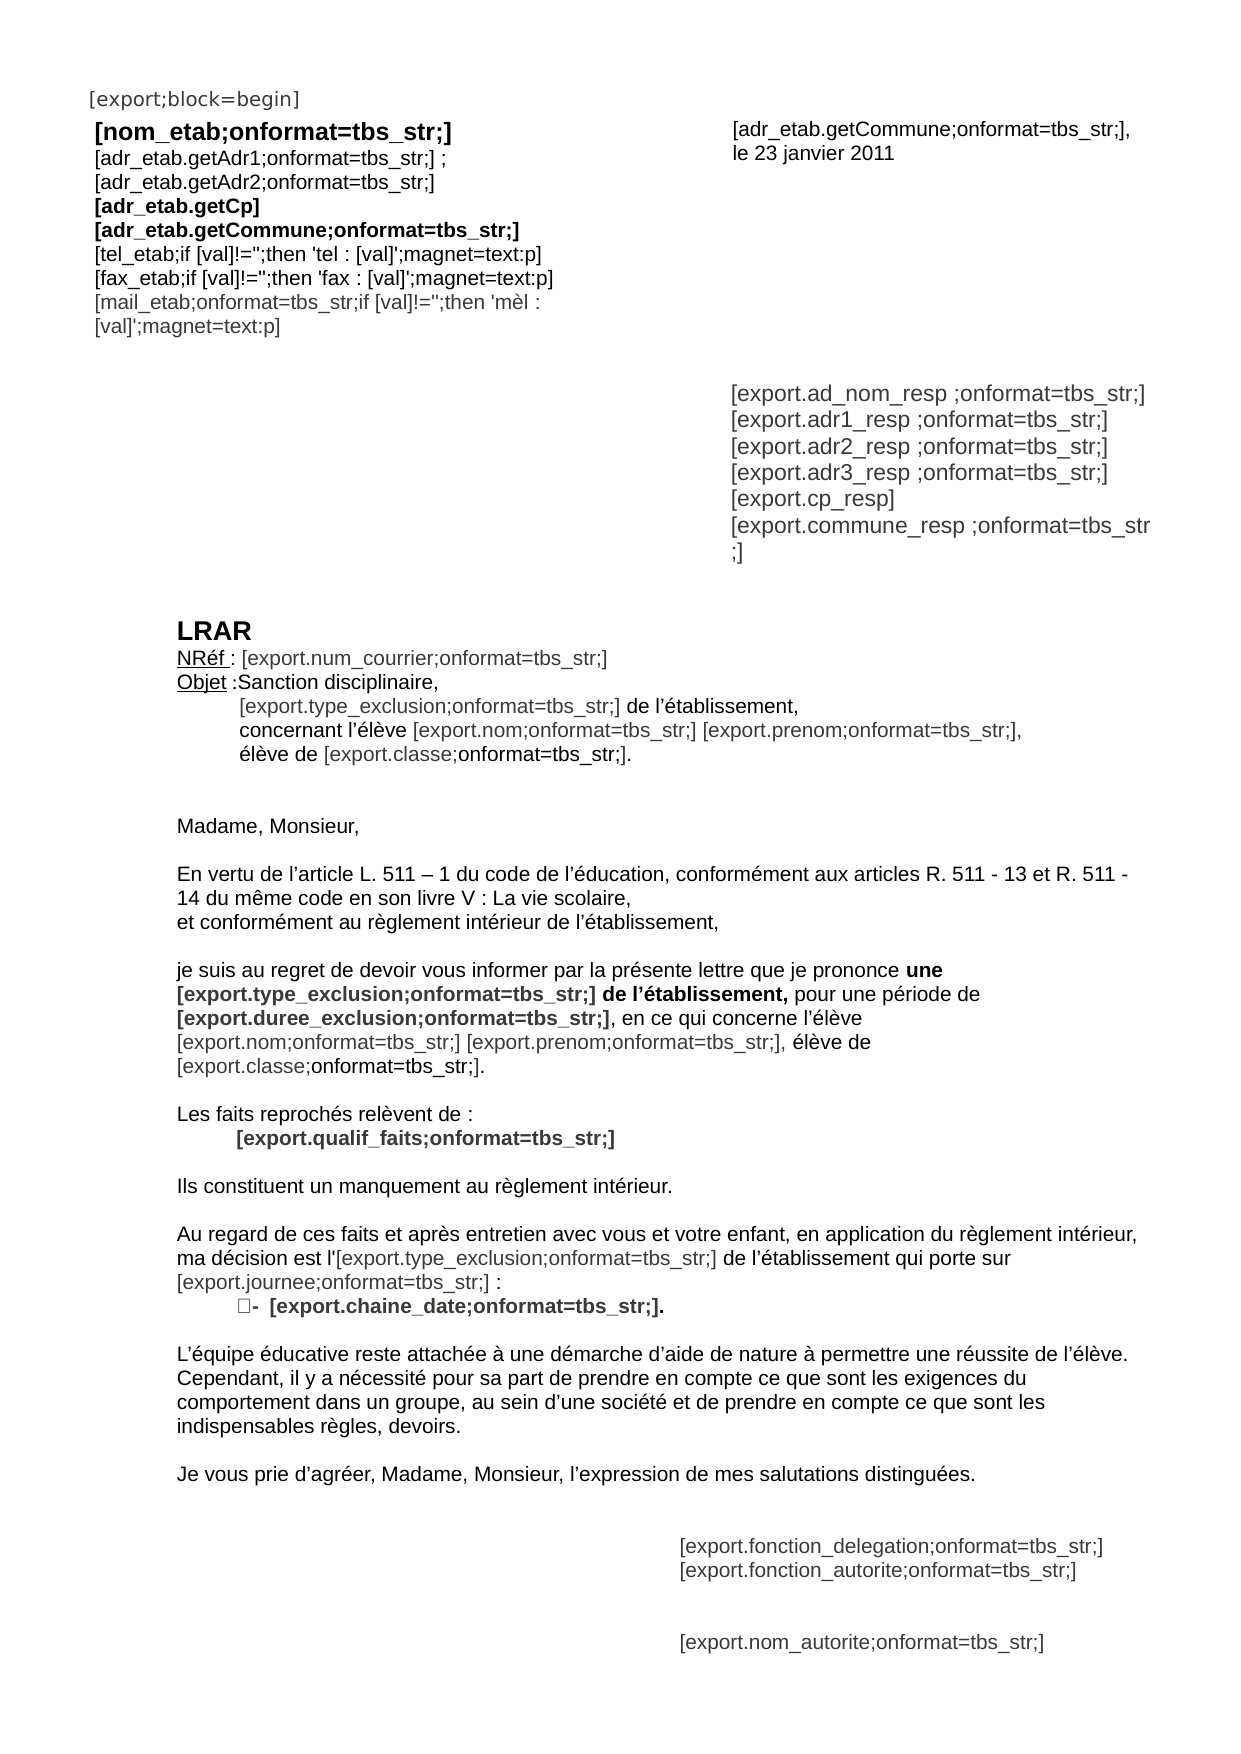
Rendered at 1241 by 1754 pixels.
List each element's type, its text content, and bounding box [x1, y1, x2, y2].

text Au regard de ces faits et après entretien avec vous et votre enfant, en application du règlement intérieur, ma décision est l'[export.type_exclusion;onformat=tbs_str;] de l’établissement qui porte sur [export.journee;onformat=tbs_str;] : [177, 1222, 1152, 1294]
text Les faits reprochés relèvent de : [177, 1102, 1152, 1126]
text [export.cp_resp] [export.commune_resp ;onformat=tbs_str;] [731, 485, 1152, 564]
text [export.fonction_autorite;onformat=tbs_str;] [679, 1558, 1152, 1582]
text [export.adr2_resp ;onformat=tbs_str;] [731, 433, 1152, 459]
text [export;block=begin] [88, 88, 1152, 112]
text En vertu de l’article L. 511 – 1 du code de l’éducation, conformément aux articles R. 511 - 13 et R. 511 - 14 du même code en son livre V : La vie scolaire, [177, 862, 1152, 910]
text Madame, Monsieur, [177, 814, 1152, 838]
text Ils constituent un manquement au règlement intérieur. [177, 1174, 1152, 1198]
text [export.nom_autorite;onformat=tbs_str;] [679, 1630, 1152, 1654]
text je suis au regret de devoir vous informer par la présente lettre que je prononce une [export.type_exclusion;onformat=tbs_str;] de l’établissement, pour une période de [export.duree_exclusion;onformat=tbs_str;], en ce qui concerne l’élève [export.nom;onformat=tbs_str;] [export.prenom;onformat=tbs_str;], élève de [export.classe;onformat=tbs_str;]. [177, 958, 1152, 1078]
text [export.fonction_delegation;onformat=tbs_str;] [679, 1534, 1152, 1558]
table_header [adr_etab.getCommune;onformat=tbs_str;], le 23 janvier 2011 [620, 112, 1152, 343]
text concernant l’élève [export.nom;onformat=tbs_str;] [export.prenom;onformat=tbs_str;], [177, 718, 1152, 742]
text et conformément au règlement intérieur de l’établissement, [177, 910, 1152, 934]
text [export.adr1_resp ;onformat=tbs_str;] [731, 406, 1152, 433]
text LRAR [177, 615, 1152, 646]
text [export.qualif_faits;onformat=tbs_str;] [236, 1126, 1152, 1150]
text - [export.chaine_date;onformat=tbs_str;]. [236, 1294, 1152, 1318]
text [export.adr3_resp ;onformat=tbs_str;] [731, 459, 1152, 485]
text [export.ad_nom_resp ;onformat=tbs_str;] [731, 380, 1152, 406]
text Objet :Sanction disciplinaire, [177, 670, 1152, 694]
table_header [nom_etab;onformat=tbs_str;] [adr_etab.getAdr1;onformat=tbs_str;] ; [adr_etab.getAdr2;onformat=tbs_str;] [adr_etab.getCp] [adr_etab.getCommune;onformat=tbs_str;] [tel_etab;if [val]!='';then 'tel : [val]';magnet=text:p] [fax_etab;if [val]!='';then 'fax : [val]';magnet=text:p] [mail_etab;onformat=tbs_str;if [val]!='';then 'mèl : [val]';magnet=text:p] [89, 112, 620, 343]
text élève de [export.classe;onformat=tbs_str;]. [177, 742, 1152, 766]
text L’équipe éducative reste attachée à une démarche d’aide de nature à permettre une réussite de l’élève. Cependant, il y a nécessité pour sa part de prendre en compte ce que sont les exigences du comportement dans un groupe, au sein d’une société et de prendre en compte ce que sont les indispensables règles, devoirs. [177, 1342, 1152, 1438]
text [export.type_exclusion;onformat=tbs_str;] de l’établissement, [177, 694, 1152, 718]
text Je vous prie d’agréer, Madame, Monsieur, l’expression de mes salutations distinguées. [177, 1462, 1152, 1486]
text NRéf : [export.num_courrier;onformat=tbs_str;] [177, 646, 1152, 670]
